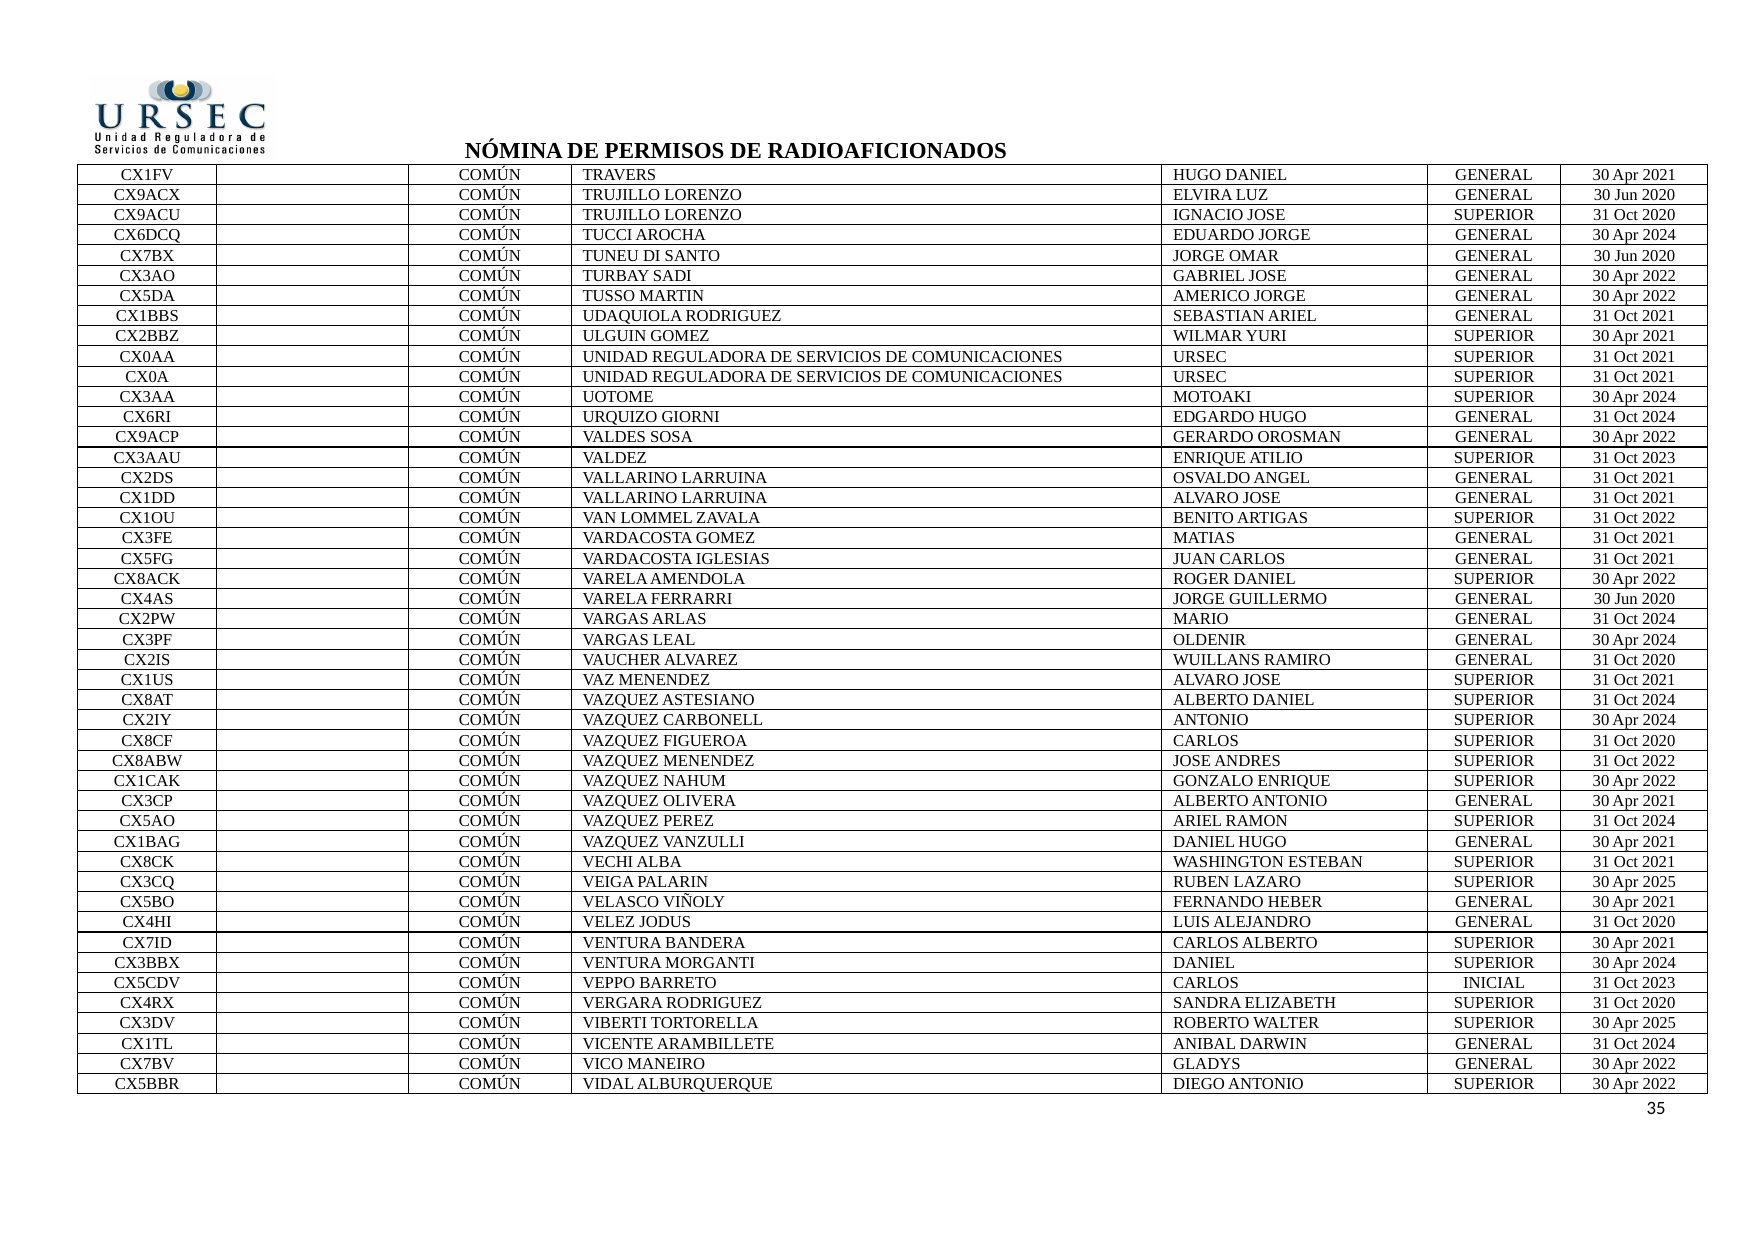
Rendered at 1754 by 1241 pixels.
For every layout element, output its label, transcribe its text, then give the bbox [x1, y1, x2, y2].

table_cell CX5CDV [78, 973, 216, 992]
table_cell WILMAR YURI [1162, 326, 1427, 345]
table_cell CX5FG [78, 549, 216, 568]
table_cell COMÚN [409, 953, 571, 972]
table_cell COMÚN [409, 771, 571, 790]
table_cell 30 Apr 2022 [1561, 1054, 1707, 1073]
table_cell CX1TL [78, 1034, 216, 1053]
table_cell SUPERIOR [1428, 751, 1560, 770]
table_cell [217, 650, 408, 669]
table_cell TUCCI AROCHA [572, 225, 1161, 244]
table_cell CX1BBS [78, 306, 216, 325]
table_cell 30 Jun 2020 [1561, 589, 1707, 608]
table_cell CX1FV [78, 165, 216, 184]
table_cell VENTURA BANDERA [572, 933, 1161, 952]
table_cell TRUJILLO LORENZO [572, 205, 1161, 224]
table_cell 31 Oct 2021 [1561, 528, 1707, 547]
table_cell GENERAL [1428, 629, 1560, 648]
table_cell VARELA AMENDOLA [572, 569, 1161, 588]
table_cell [217, 811, 408, 830]
table_cell [217, 912, 408, 931]
table_cell VAZ MENENDEZ [572, 670, 1161, 689]
table_cell 30 Jun 2020 [1561, 185, 1707, 204]
table_cell CX5AO [78, 811, 216, 830]
table_cell [217, 892, 408, 911]
table_cell [217, 468, 408, 487]
table_cell 30 Apr 2021 [1561, 791, 1707, 810]
table_cell 30 Apr 2022 [1561, 427, 1707, 446]
table_cell [217, 831, 408, 851]
table_cell CX3CQ [78, 872, 216, 891]
table_cell VELASCO VIÑOLY [572, 892, 1161, 911]
table_cell COMÚN [409, 205, 571, 224]
table_cell 31 Oct 2021 [1561, 549, 1707, 568]
table_cell DANIEL [1162, 953, 1427, 972]
table_cell VAZQUEZ NAHUM [572, 771, 1161, 790]
table_cell TUSSO MARTIN [572, 286, 1161, 305]
table_cell ANIBAL DARWIN [1162, 1034, 1427, 1053]
table_cell VALLARINO LARRUINA [572, 488, 1161, 507]
table_cell GENERAL [1428, 266, 1560, 285]
table_cell CX4AS [78, 589, 216, 608]
table_cell RUBEN LAZARO [1162, 872, 1427, 891]
table_cell 30 Apr 2024 [1561, 629, 1707, 648]
table_cell VIDAL ALBURQUERQUE [572, 1074, 1161, 1093]
table_cell [217, 165, 408, 184]
table_cell [217, 670, 408, 689]
table_cell TUNEU DI SANTO [572, 245, 1161, 264]
table_cell COMÚN [409, 346, 571, 366]
table_cell SUPERIOR [1428, 872, 1560, 891]
table_cell SEBASTIAN ARIEL [1162, 306, 1427, 325]
table_cell CX8AT [78, 690, 216, 709]
table_cell [217, 387, 408, 406]
table_cell 30 Apr 2024 [1561, 710, 1707, 729]
table_cell SUPERIOR [1428, 933, 1560, 952]
table_cell 31 Oct 2021 [1561, 670, 1707, 689]
table_cell CX8CK [78, 852, 216, 871]
table_cell CX8CF [78, 730, 216, 749]
table_cell 31 Oct 2024 [1561, 1034, 1707, 1053]
table_cell [217, 953, 408, 972]
table_cell FERNANDO HEBER [1162, 892, 1427, 911]
table_cell CX6RI [78, 407, 216, 426]
table_cell 30 Apr 2022 [1561, 771, 1707, 790]
table_cell VAUCHER ALVAREZ [572, 650, 1161, 669]
table_cell [217, 266, 408, 285]
table_cell COMÚN [409, 427, 571, 446]
table_cell COMÚN [409, 892, 571, 911]
table_cell GENERAL [1428, 306, 1560, 325]
table_cell CX2BBZ [78, 326, 216, 345]
table_cell COMÚN [409, 488, 571, 507]
table_cell 30 Apr 2021 [1561, 831, 1707, 851]
table_cell ALBERTO ANTONIO [1162, 791, 1427, 810]
table_cell EDUARDO JORGE [1162, 225, 1427, 244]
table_cell WUILLANS RAMIRO [1162, 650, 1427, 669]
table_cell ALVARO JOSE [1162, 670, 1427, 689]
table_cell CX3AA [78, 387, 216, 406]
table_cell COMÚN [409, 1013, 571, 1032]
table_cell SUPERIOR [1428, 326, 1560, 345]
table_cell TRUJILLO LORENZO [572, 185, 1161, 204]
table_cell HUGO DANIEL [1162, 165, 1427, 184]
table_cell LUIS ALEJANDRO [1162, 912, 1427, 931]
table_cell VEIGA PALARIN [572, 872, 1161, 891]
table_cell COMÚN [409, 650, 571, 669]
table_cell 31 Oct 2020 [1561, 650, 1707, 669]
table_cell SANDRA ELIZABETH [1162, 993, 1427, 1012]
table_cell COMÚN [409, 852, 571, 871]
table_cell GERARDO OROSMAN [1162, 427, 1427, 446]
table_cell VECHI ALBA [572, 852, 1161, 871]
table_cell [217, 488, 408, 507]
table_cell GENERAL [1428, 407, 1560, 426]
table_cell VALDEZ [572, 448, 1161, 467]
table_cell UNIDAD REGULADORA DE SERVICIOS DE COMUNICACIONES [572, 367, 1161, 386]
table_cell 30 Apr 2022 [1561, 286, 1707, 305]
table_cell SUPERIOR [1428, 205, 1560, 224]
table_cell COMÚN [409, 266, 571, 285]
table_cell 30 Apr 2022 [1561, 266, 1707, 285]
table_cell ELVIRA LUZ [1162, 185, 1427, 204]
table_cell CX3AAU [78, 448, 216, 467]
table_cell 30 Apr 2025 [1561, 872, 1707, 891]
table_cell VIBERTI TORTORELLA [572, 1013, 1161, 1032]
table_cell GENERAL [1428, 589, 1560, 608]
table_cell 30 Apr 2021 [1561, 326, 1707, 345]
table_cell COMÚN [409, 549, 571, 568]
table_cell COMÚN [409, 912, 571, 931]
table_cell GENERAL [1428, 225, 1560, 244]
table_cell URSEC [1162, 367, 1427, 386]
table_cell CX1US [78, 670, 216, 689]
table_cell GENERAL [1428, 427, 1560, 446]
table_cell COMÚN [409, 387, 571, 406]
table_cell 31 Oct 2023 [1561, 448, 1707, 467]
table_cell SUPERIOR [1428, 508, 1560, 527]
table_cell GENERAL [1428, 892, 1560, 911]
table_cell CX8ABW [78, 751, 216, 770]
table_cell IGNACIO JOSE [1162, 205, 1427, 224]
table_cell VALLARINO LARRUINA [572, 468, 1161, 487]
table_cell VELEZ JODUS [572, 912, 1161, 931]
table_cell CX1BAG [78, 831, 216, 851]
table_cell [217, 245, 408, 264]
table_cell SUPERIOR [1428, 569, 1560, 588]
table_cell CX4RX [78, 993, 216, 1012]
table_cell 31 Oct 2020 [1561, 730, 1707, 749]
table_cell 31 Oct 2021 [1561, 306, 1707, 325]
table_cell ALBERTO DANIEL [1162, 690, 1427, 709]
table_cell [217, 730, 408, 749]
table_cell 30 Apr 2024 [1561, 387, 1707, 406]
table_cell [217, 872, 408, 891]
table_cell [217, 771, 408, 790]
table_cell 31 Oct 2021 [1561, 346, 1707, 366]
table_cell 31 Oct 2024 [1561, 609, 1707, 628]
table_cell 30 Apr 2024 [1561, 953, 1707, 972]
table_cell COMÚN [409, 710, 571, 729]
table_cell COMÚN [409, 1074, 571, 1093]
table_cell GONZALO ENRIQUE [1162, 771, 1427, 790]
table_cell [217, 225, 408, 244]
table_cell CX9ACP [78, 427, 216, 446]
table_cell 30 Apr 2021 [1561, 165, 1707, 184]
table_cell JOSE ANDRES [1162, 751, 1427, 770]
table_cell COMÚN [409, 1034, 571, 1053]
table_cell [217, 589, 408, 608]
table_cell SUPERIOR [1428, 346, 1560, 366]
table_cell UDAQUIOLA RODRIGUEZ [572, 306, 1161, 325]
table_cell SUPERIOR [1428, 367, 1560, 386]
table_cell DIEGO ANTONIO [1162, 1074, 1427, 1093]
table_cell 31 Oct 2020 [1561, 993, 1707, 1012]
table_cell CX6DCQ [78, 225, 216, 244]
table_cell CX1OU [78, 508, 216, 527]
table_cell CX5BBR [78, 1074, 216, 1093]
table_cell 31 Oct 2021 [1561, 852, 1707, 871]
table_cell ULGUIN GOMEZ [572, 326, 1161, 345]
table_cell ROGER DANIEL [1162, 569, 1427, 588]
table_cell 31 Oct 2024 [1561, 407, 1707, 426]
table_cell COMÚN [409, 670, 571, 689]
table_cell GENERAL [1428, 468, 1560, 487]
table_cell ROBERTO WALTER [1162, 1013, 1427, 1032]
table_cell [217, 609, 408, 628]
table_cell SUPERIOR [1428, 710, 1560, 729]
table_cell 30 Apr 2025 [1561, 1013, 1707, 1032]
table_cell VICO MANEIRO [572, 1054, 1161, 1073]
table_cell [217, 508, 408, 527]
table_cell [217, 933, 408, 952]
table_cell OLDENIR [1162, 629, 1427, 648]
table_cell BENITO ARTIGAS [1162, 508, 1427, 527]
table_cell UNIDAD REGULADORA DE SERVICIOS DE COMUNICACIONES [572, 346, 1161, 366]
table_cell [217, 993, 408, 1012]
table_cell GENERAL [1428, 185, 1560, 204]
picture [88, 75, 277, 159]
table_cell COMÚN [409, 407, 571, 426]
table_cell JUAN CARLOS [1162, 549, 1427, 568]
table_cell CX4HI [78, 912, 216, 931]
table_cell CX0AA [78, 346, 216, 366]
table_cell [217, 1074, 408, 1093]
table_cell URQUIZO GIORNI [572, 407, 1161, 426]
table_cell VAZQUEZ FIGUEROA [572, 730, 1161, 749]
table_cell JORGE OMAR [1162, 245, 1427, 264]
table_cell GENERAL [1428, 1054, 1560, 1073]
table_cell COMÚN [409, 629, 571, 648]
table_cell SUPERIOR [1428, 730, 1560, 749]
table_cell [217, 791, 408, 810]
table_cell COMÚN [409, 245, 571, 264]
table_cell GENERAL [1428, 1034, 1560, 1053]
table_cell 31 Oct 2021 [1561, 468, 1707, 487]
table_cell 31 Oct 2021 [1561, 488, 1707, 507]
table_cell VERGARA RODRIGUEZ [572, 993, 1161, 1012]
table_cell SUPERIOR [1428, 771, 1560, 790]
table_cell CX1CAK [78, 771, 216, 790]
table_cell COMÚN [409, 831, 571, 851]
table_cell COMÚN [409, 185, 571, 204]
table_cell SUPERIOR [1428, 1074, 1560, 1093]
table_cell 30 Apr 2022 [1561, 569, 1707, 588]
table_cell VENTURA MORGANTI [572, 953, 1161, 972]
table_cell 30 Apr 2021 [1561, 892, 1707, 911]
table_cell CARLOS ALBERTO [1162, 933, 1427, 952]
table_cell VARELA FERRARRI [572, 589, 1161, 608]
table_cell [217, 973, 408, 992]
table_cell COMÚN [409, 751, 571, 770]
table_cell SUPERIOR [1428, 1013, 1560, 1032]
table_cell VAZQUEZ PEREZ [572, 811, 1161, 830]
table_cell GENERAL [1428, 609, 1560, 628]
table_cell CARLOS [1162, 730, 1427, 749]
table_cell [217, 326, 408, 345]
table_cell CX7BX [78, 245, 216, 264]
table_cell SUPERIOR [1428, 448, 1560, 467]
table_cell COMÚN [409, 306, 571, 325]
table_cell CX7ID [78, 933, 216, 952]
table_cell TURBAY SADI [572, 266, 1161, 285]
table_cell [217, 629, 408, 648]
table_cell GENERAL [1428, 528, 1560, 547]
table_cell CX2IS [78, 650, 216, 669]
table_cell 30 Apr 2024 [1561, 225, 1707, 244]
table_cell CX5DA [78, 286, 216, 305]
table_cell GENERAL [1428, 831, 1560, 851]
table_cell SUPERIOR [1428, 690, 1560, 709]
table_cell UOTOME [572, 387, 1161, 406]
table_cell COMÚN [409, 286, 571, 305]
table_cell GENERAL [1428, 165, 1560, 184]
table_cell 30 Apr 2022 [1561, 1074, 1707, 1093]
table_cell URSEC [1162, 346, 1427, 366]
table_cell EDGARDO HUGO [1162, 407, 1427, 426]
table_cell COMÚN [409, 609, 571, 628]
table_cell CX5BO [78, 892, 216, 911]
table_cell COMÚN [409, 730, 571, 749]
table_cell [217, 751, 408, 770]
table_cell COMÚN [409, 973, 571, 992]
table_cell [217, 852, 408, 871]
table_cell CX3CP [78, 791, 216, 810]
table_cell CX9ACX [78, 185, 216, 204]
table_cell [217, 407, 408, 426]
table_cell GENERAL [1428, 488, 1560, 507]
table_cell COMÚN [409, 933, 571, 952]
table_cell ANTONIO [1162, 710, 1427, 729]
table_cell CX7BV [78, 1054, 216, 1073]
table_cell JORGE GUILLERMO [1162, 589, 1427, 608]
table_cell [217, 185, 408, 204]
table_cell MATIAS [1162, 528, 1427, 547]
table_cell [217, 1034, 408, 1053]
table_cell COMÚN [409, 569, 571, 588]
table_cell COMÚN [409, 811, 571, 830]
table_cell 31 Oct 2024 [1561, 811, 1707, 830]
table_cell CX3BBX [78, 953, 216, 972]
table_cell TRAVERS [572, 165, 1161, 184]
table_cell 30 Jun 2020 [1561, 245, 1707, 264]
table_cell COMÚN [409, 367, 571, 386]
table_cell ARIEL RAMON [1162, 811, 1427, 830]
table_cell [217, 205, 408, 224]
table_cell SUPERIOR [1428, 852, 1560, 871]
table_cell MOTOAKI [1162, 387, 1427, 406]
table_cell [217, 346, 408, 366]
table_cell [217, 569, 408, 588]
table_cell [217, 1013, 408, 1032]
table_cell [217, 528, 408, 547]
table_cell 31 Oct 2024 [1561, 690, 1707, 709]
table_cell INICIAL [1428, 973, 1560, 992]
table_cell GLADYS [1162, 1054, 1427, 1073]
table_cell SUPERIOR [1428, 953, 1560, 972]
table_cell COMÚN [409, 225, 571, 244]
table_cell CARLOS [1162, 973, 1427, 992]
table_cell [217, 1054, 408, 1073]
table_cell VARGAS ARLAS [572, 609, 1161, 628]
table_cell VALDES SOSA [572, 427, 1161, 446]
table_cell COMÚN [409, 508, 571, 527]
table_cell OSVALDO ANGEL [1162, 468, 1427, 487]
table_cell 30 Apr 2021 [1561, 933, 1707, 952]
table_cell 31 Oct 2022 [1561, 751, 1707, 770]
table_cell 31 Oct 2021 [1561, 367, 1707, 386]
table_cell VARGAS LEAL [572, 629, 1161, 648]
table_cell VAZQUEZ MENENDEZ [572, 751, 1161, 770]
table_cell GENERAL [1428, 912, 1560, 931]
table_cell DANIEL HUGO [1162, 831, 1427, 851]
table_cell COMÚN [409, 872, 571, 891]
table_cell 31 Oct 2020 [1561, 205, 1707, 224]
table_cell COMÚN [409, 690, 571, 709]
table_cell COMÚN [409, 1054, 571, 1073]
table_cell GENERAL [1428, 286, 1560, 305]
table_cell [217, 306, 408, 325]
table_cell CX8ACK [78, 569, 216, 588]
table_cell CX3PF [78, 629, 216, 648]
table_cell COMÚN [409, 993, 571, 1012]
table_cell CX0A [78, 367, 216, 386]
table_cell AMERICO JORGE [1162, 286, 1427, 305]
table_cell CX3AO [78, 266, 216, 285]
table_cell GENERAL [1428, 791, 1560, 810]
table_cell VICENTE ARAMBILLETE [572, 1034, 1161, 1053]
table_cell [217, 690, 408, 709]
table_cell CX3FE [78, 528, 216, 547]
table_cell SUPERIOR [1428, 670, 1560, 689]
table_cell GABRIEL JOSE [1162, 266, 1427, 285]
table_cell VAZQUEZ CARBONELL [572, 710, 1161, 729]
table_cell MARIO [1162, 609, 1427, 628]
table_cell VARDACOSTA IGLESIAS [572, 549, 1161, 568]
table_cell [217, 286, 408, 305]
table_cell CX2IY [78, 710, 216, 729]
table_cell COMÚN [409, 326, 571, 345]
table_cell COMÚN [409, 468, 571, 487]
table_cell COMÚN [409, 791, 571, 810]
table_cell SUPERIOR [1428, 993, 1560, 1012]
table_cell WASHINGTON ESTEBAN [1162, 852, 1427, 871]
table_cell CX9ACU [78, 205, 216, 224]
table_cell VAN LOMMEL ZAVALA [572, 508, 1161, 527]
table_cell COMÚN [409, 448, 571, 467]
table_cell COMÚN [409, 589, 571, 608]
table_cell GENERAL [1428, 549, 1560, 568]
table_cell GENERAL [1428, 245, 1560, 264]
table_cell CX1DD [78, 488, 216, 507]
table_cell VAZQUEZ VANZULLI [572, 831, 1161, 851]
table_cell VEPPO BARRETO [572, 973, 1161, 992]
table_cell VARDACOSTA GOMEZ [572, 528, 1161, 547]
table_cell CX2DS [78, 468, 216, 487]
table_cell COMÚN [409, 528, 571, 547]
table_cell [217, 710, 408, 729]
table_cell [217, 448, 408, 467]
table_cell 31 Oct 2020 [1561, 912, 1707, 931]
table_cell COMÚN [409, 165, 571, 184]
table_cell CX3DV [78, 1013, 216, 1032]
table_cell 31 Oct 2022 [1561, 508, 1707, 527]
table_cell GENERAL [1428, 650, 1560, 669]
table_cell VAZQUEZ OLIVERA [572, 791, 1161, 810]
table_cell VAZQUEZ ASTESIANO [572, 690, 1161, 709]
table_cell [217, 367, 408, 386]
table_cell ENRIQUE ATILIO [1162, 448, 1427, 467]
table_cell [217, 427, 408, 446]
table_cell 31 Oct 2023 [1561, 973, 1707, 992]
table_cell [217, 549, 408, 568]
table_cell CX2PW [78, 609, 216, 628]
table_cell ALVARO JOSE [1162, 488, 1427, 507]
table_cell SUPERIOR [1428, 811, 1560, 830]
table_cell SUPERIOR [1428, 387, 1560, 406]
